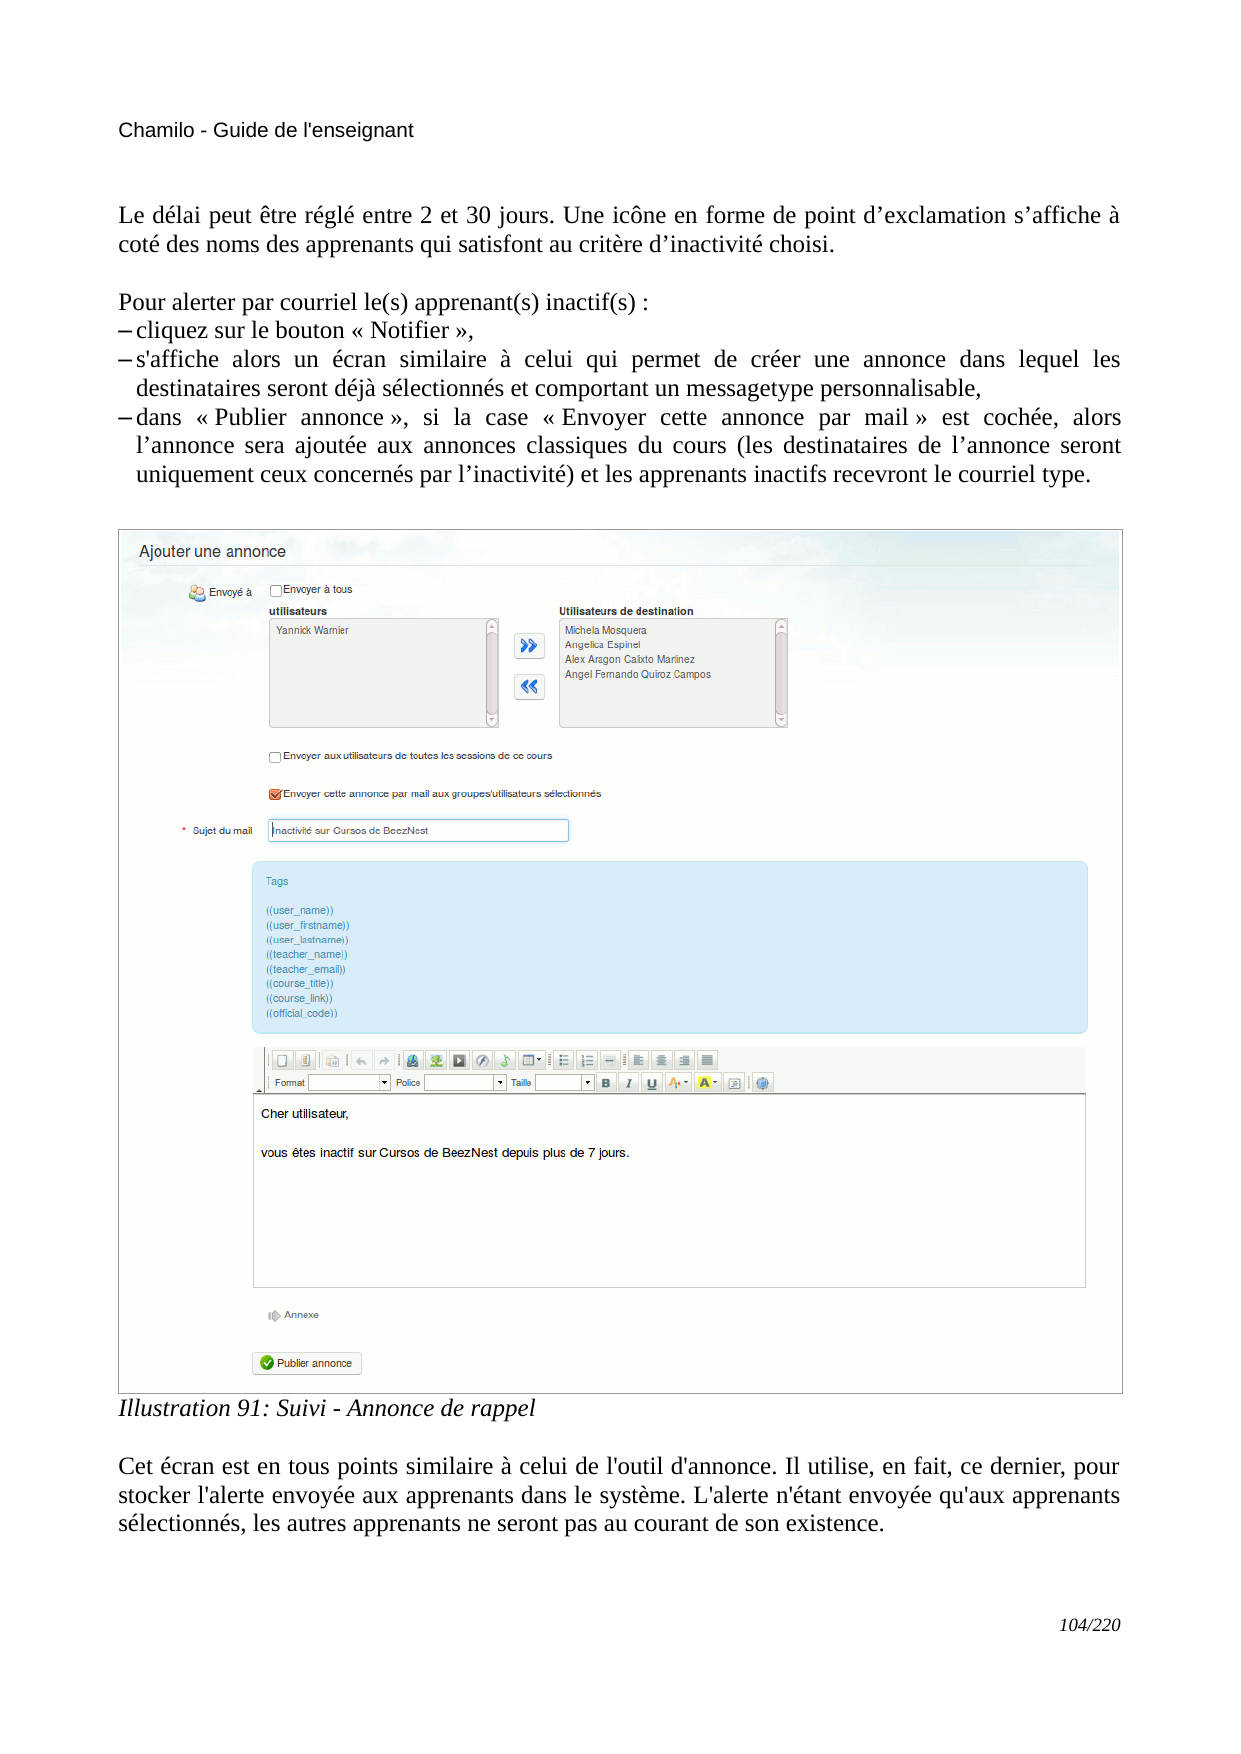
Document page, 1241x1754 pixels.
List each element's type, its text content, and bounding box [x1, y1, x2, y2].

text Pour alerter par courriel le(s) apprenant(s) inactif(s) : [118, 287, 1122, 315]
text Illustration 91: Suivi - Annonce de rappel [118, 1394, 1122, 1422]
text Cet écran est en tous points similaire à celui de l'outil d'annonce. Il utilise, en fait, ce dernier, pour stocker l'alerte envoyée aux apprenants dans le système. L'alerte n'étant envoyée qu'aux apprenants sélectionnés, les autres apprenants ne seront pas au courant de son existence. [118, 1451, 1122, 1537]
list dans « Publier annonce », si la case « Envoyer cette annonce par mail » est cochée, alors l’annonce sera ajoutée aux annonces classiques du cours (les destinataires de l’annonce seront uniquement ceux concernés par l’inactivité) et les apprenants inactifs recevront le courriel type. [118, 402, 1122, 488]
text Le délai peut être réglé entre 2 et 30 jours. Une icône en forme de point d’exclamation s’affiche à coté des noms des apprenants qui satisfont au critère d’inactivité choisi. [118, 200, 1122, 258]
picture [121, 531, 1119, 1391]
list cliquez sur le bouton « Notifier », [118, 315, 1122, 344]
list s'affiche alors un écran similaire à celui qui permet de créer une annonce dans lequel les destinataires seront déjà sélectionnés et comportant un messagetype personnalisable, [118, 344, 1122, 402]
text [119, 530, 1122, 1393]
